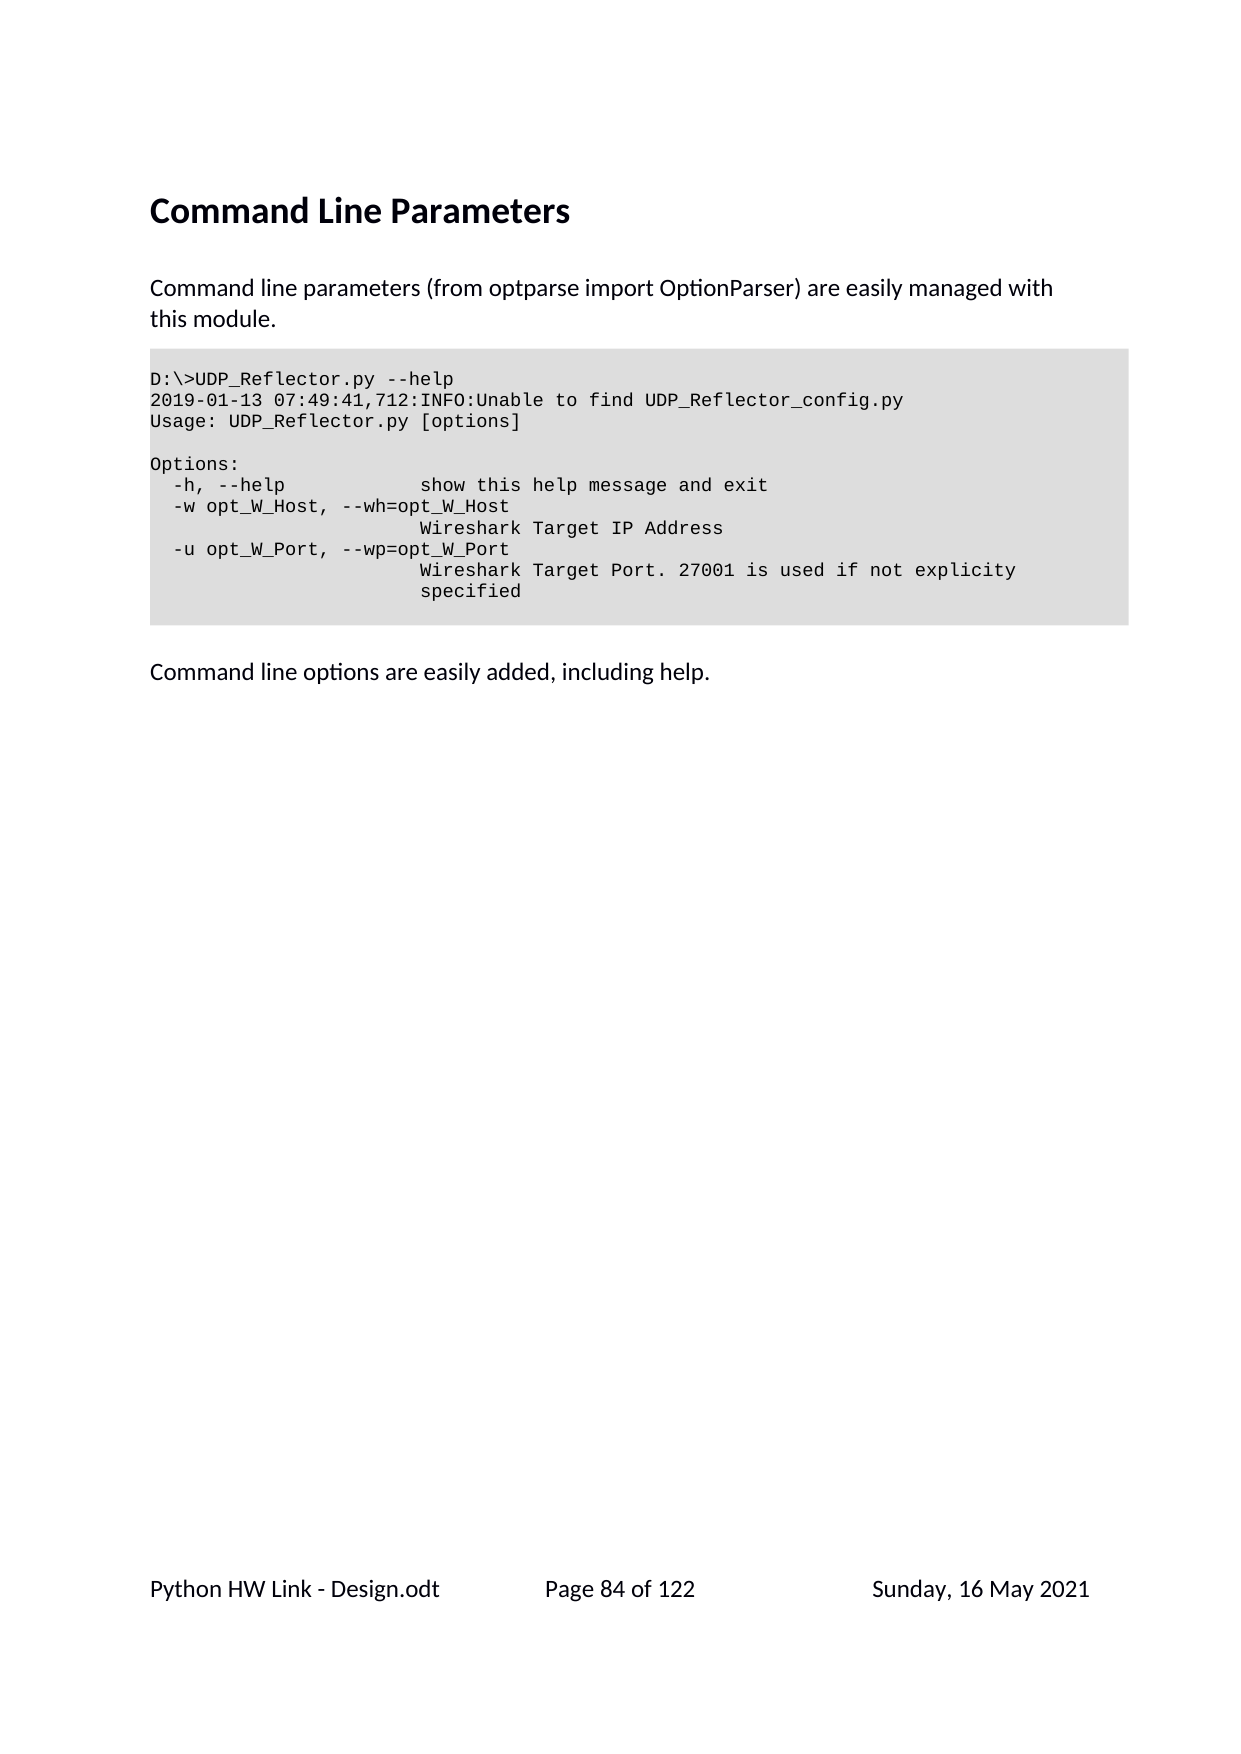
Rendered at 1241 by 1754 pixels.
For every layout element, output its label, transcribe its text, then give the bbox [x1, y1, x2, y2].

subtitle Command Line Parameters [150, 187, 1090, 233]
text Command line options are easily added, including help. [150, 656, 1090, 687]
text Command line parameters (from optparse import OptionParser) are easily managed with this module. [150, 272, 1090, 333]
